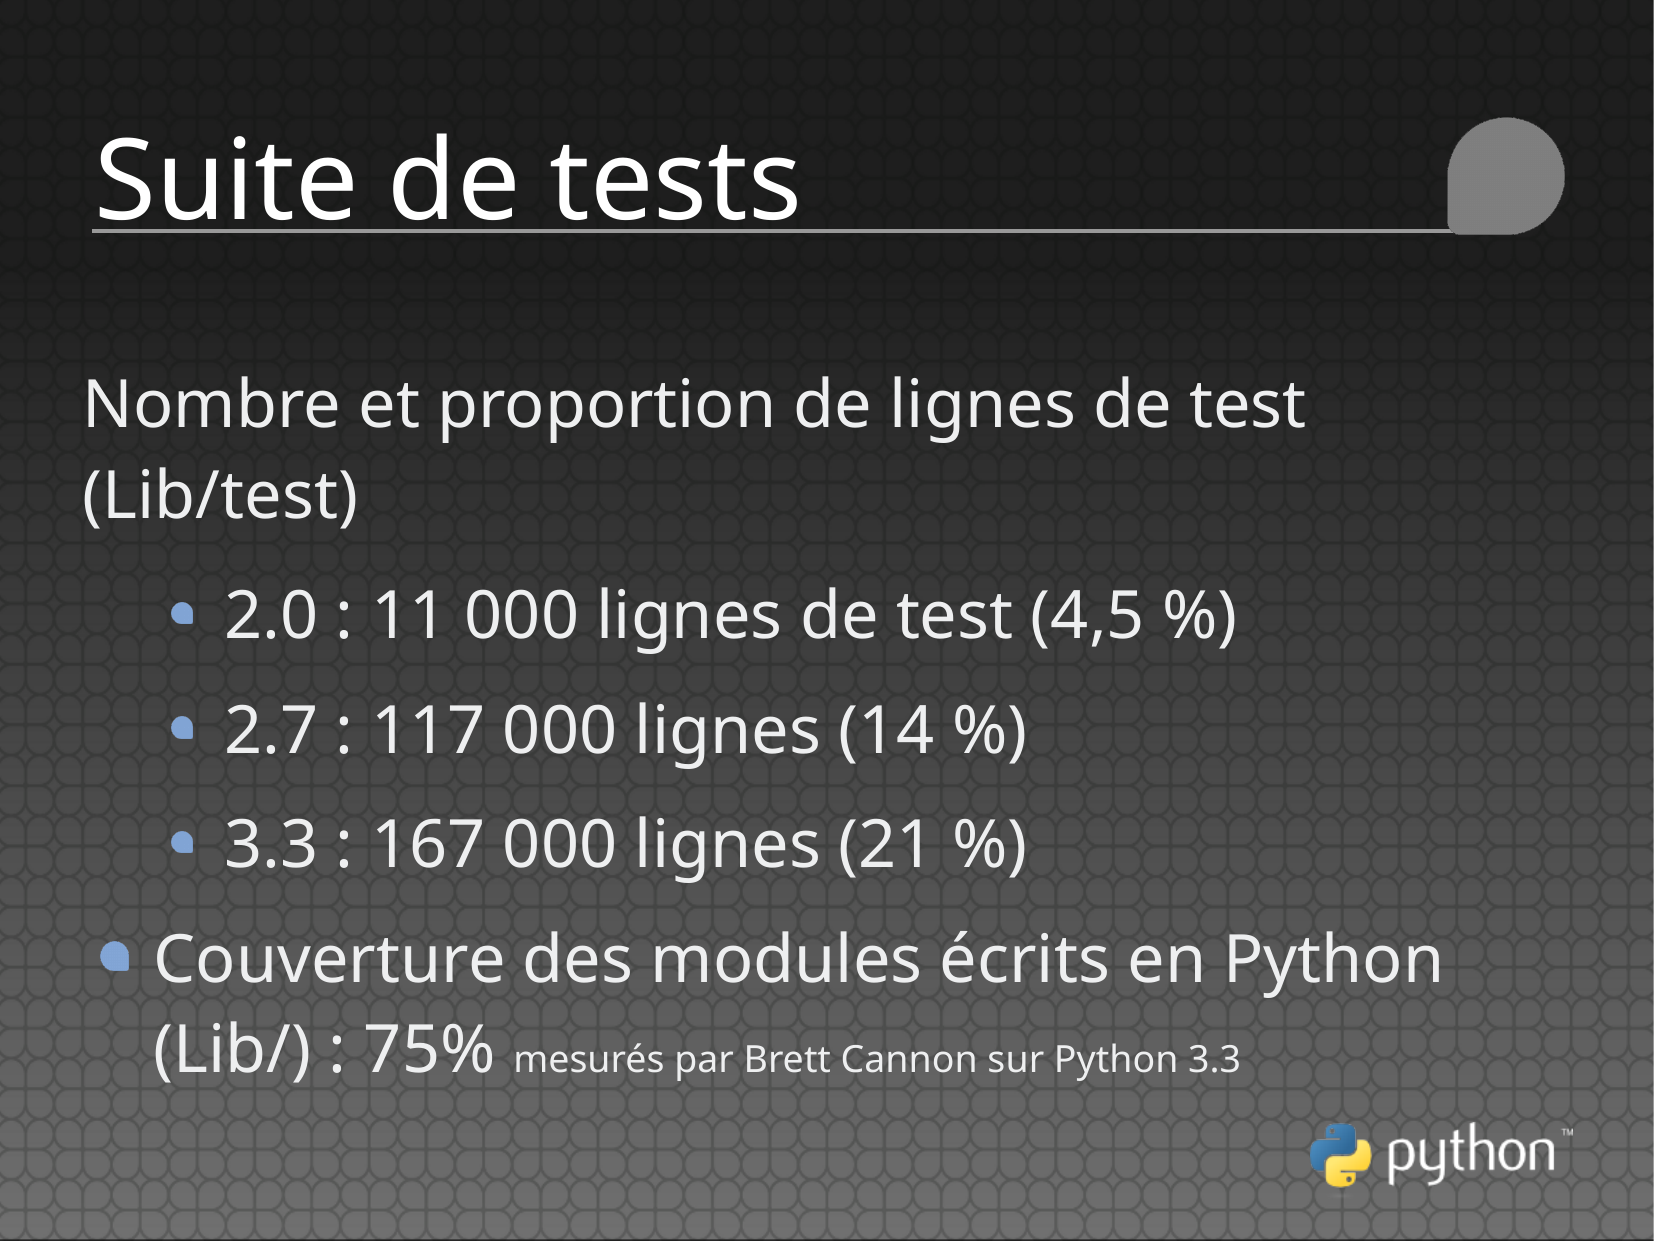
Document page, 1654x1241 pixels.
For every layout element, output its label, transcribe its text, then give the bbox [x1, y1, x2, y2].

list Nombre et proportion de lignes de test (Lib/test) 2.0 : 11 000 lignes de test (4,5 %) 2.7 : 117 000 lignes (14 %) 3.3 : 167 000 lignes (21 %) Couverture des modules écrits en Python (Lib/) : 75% mesurés par Brett Cannon sur Python 3.3 [82, 356, 1571, 1094]
title Suite de tests [94, 100, 1426, 251]
picture [0, 0, 1654, 1241]
